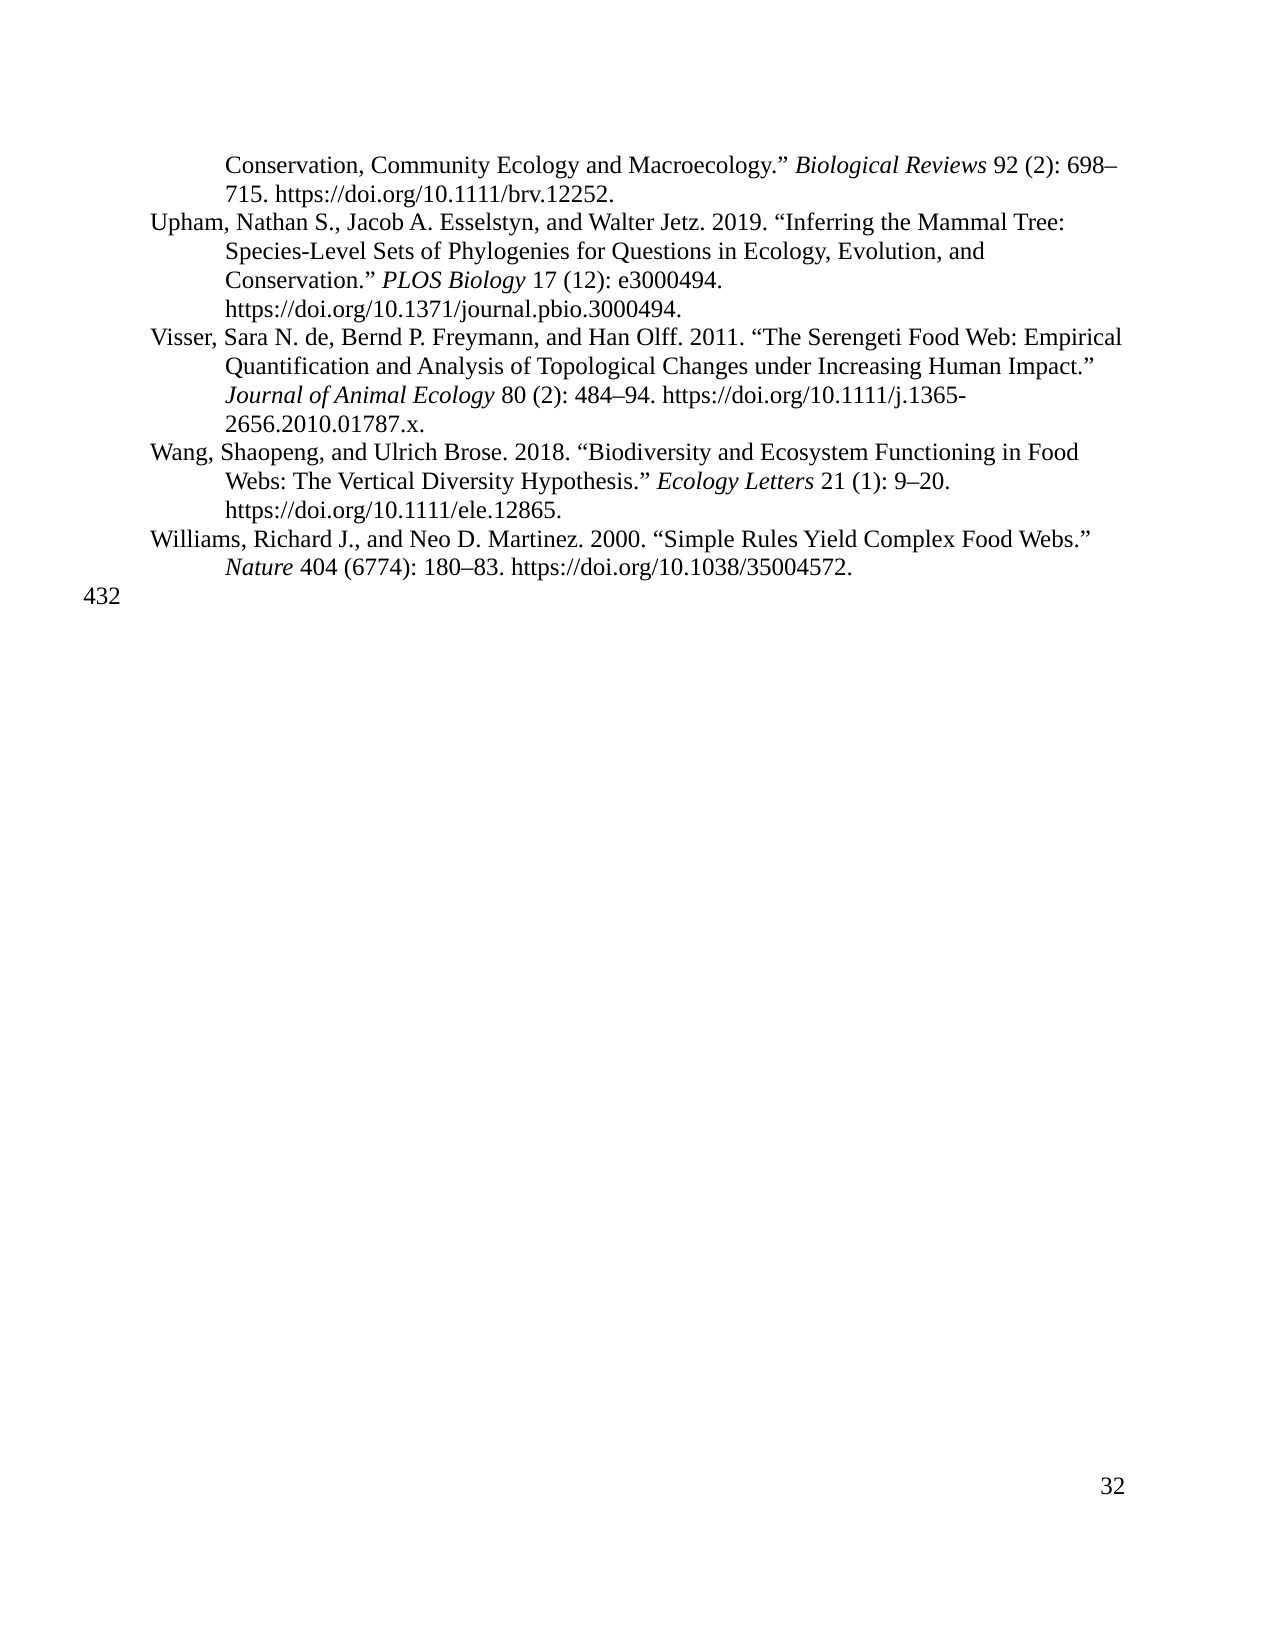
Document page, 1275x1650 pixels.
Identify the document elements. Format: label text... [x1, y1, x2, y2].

text Visser, Sara N. de, Bernd P. Freymann, and Han Olff. 2011. “The Serengeti Food Web: Empirical Quantification and Analysis of Topological Changes under Increasing Human Impact.” Journal of Animal Ecology 80 (2): 484–94. https://doi.org/10.1111/j.1365-2656.2010.01787.x. [150, 322, 1125, 437]
text Upham, Nathan S., Jacob A. Esselstyn, and Walter Jetz. 2019. “Inferring the Mammal Tree: Species-Level Sets of Phylogenies for Questions in Ecology, Evolution, and Conservation.” PLOS Biology 17 (12): e3000494. https://doi.org/10.1371/journal.pbio.3000494. [150, 207, 1125, 322]
text Williams, Richard J., and Neo D. Martinez. 2000. “Simple Rules Yield Complex Food Webs.” Nature 404 (6774): 180–83. https://doi.org/10.1038/35004572. [150, 524, 1125, 581]
text Wang, Shaopeng, and Ulrich Brose. 2018. “Biodiversity and Ecosystem Functioning in Food Webs: The Vertical Diversity Hypothesis.” Ecology Letters 21 (1): 9–20. https://doi.org/10.1111/ele.12865. [150, 437, 1125, 524]
text Conservation, Community Ecology and Macroecology.” Biological Reviews 92 (2): 698–715. https://doi.org/10.1111/brv.12252. [150, 150, 1125, 207]
